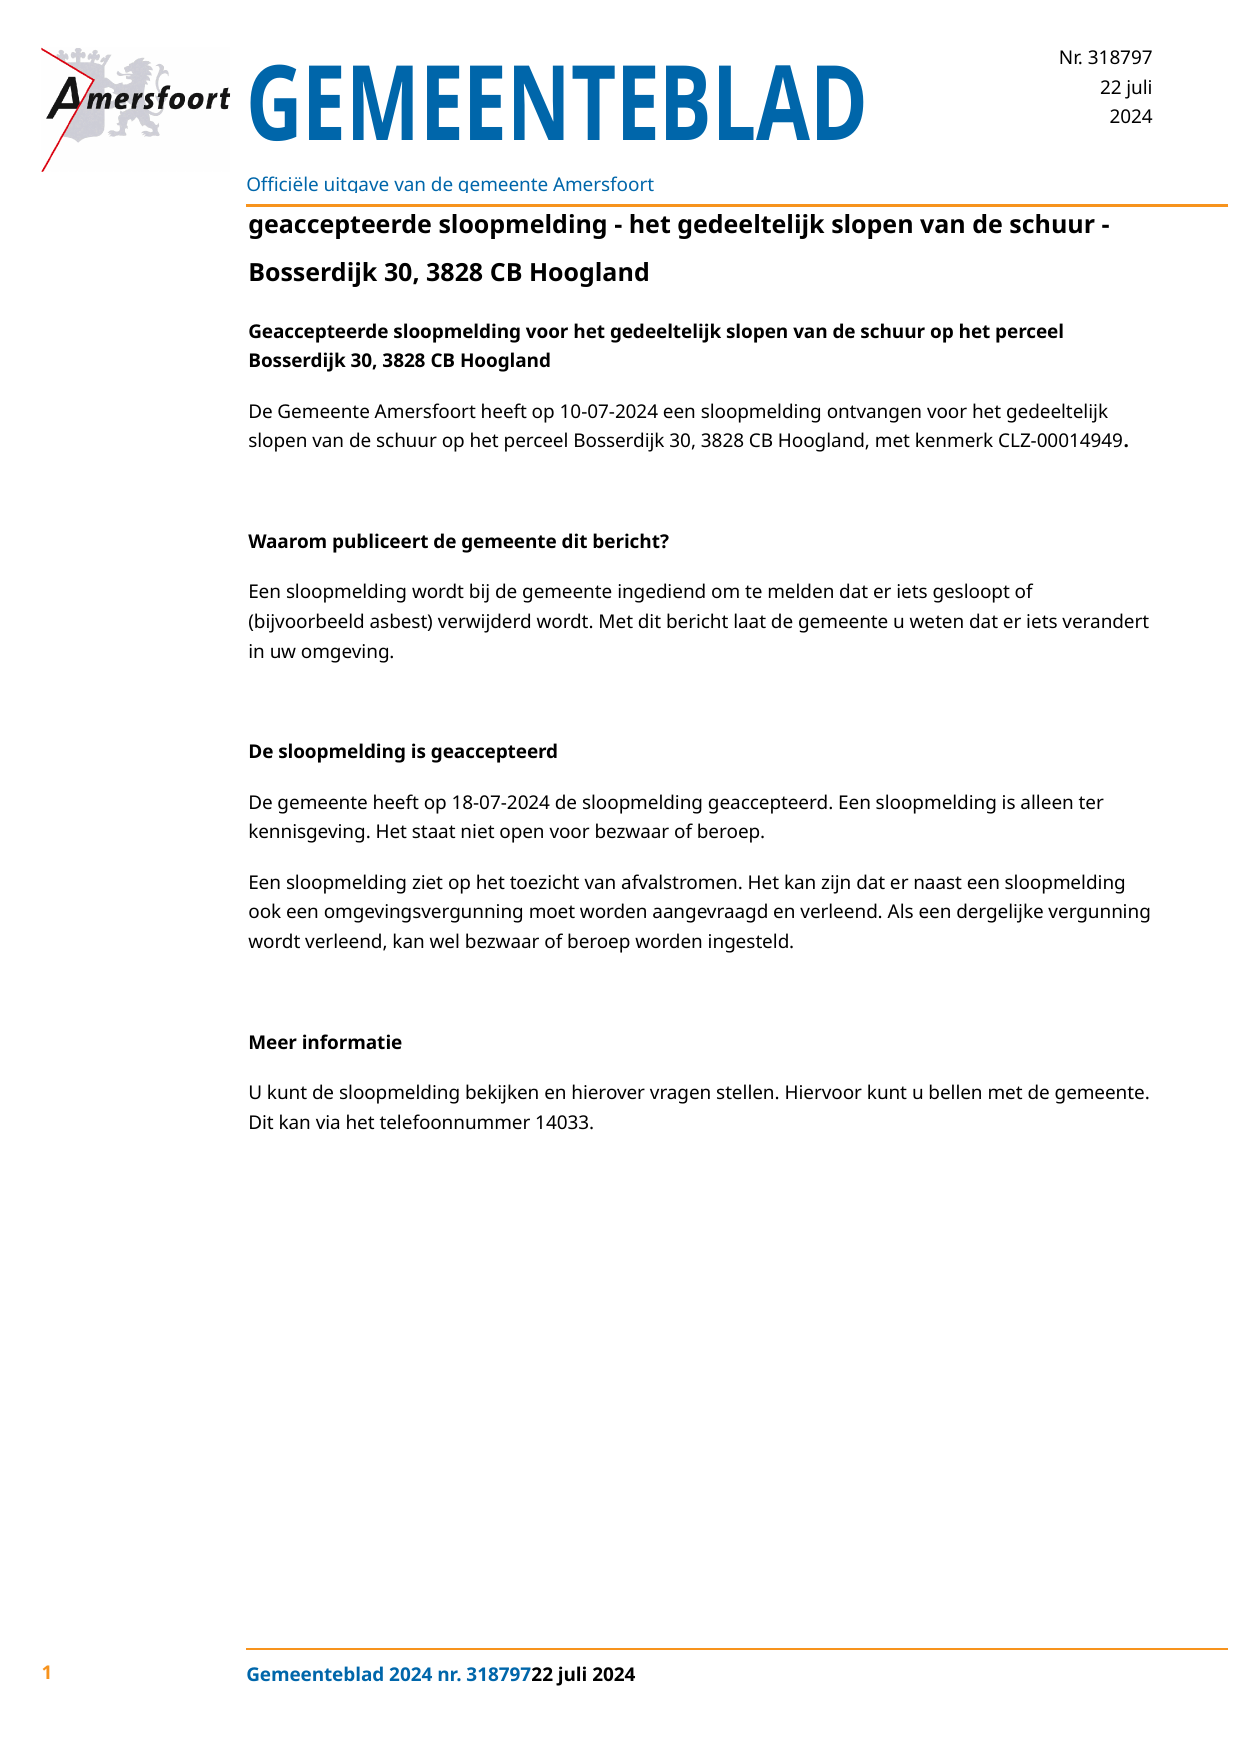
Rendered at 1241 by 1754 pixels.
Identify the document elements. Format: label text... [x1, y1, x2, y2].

text Een sloopmelding ziet op het toezicht van afvalstromen. Het kan zijn dat er naast een sloopmelding ook een omgevingsvergunning moet worden aangevraagd en verleend. Als een dergelijke vergunning wordt verleend, kan wel bezwaar of beroep worden ingesteld. [248, 869, 1152, 954]
text Een sloopmelding wordt bij de gemeente ingediend om te melden dat er iets gesloopt of (bijvoorbeeld asbest) verwijderd wordt. Met dit bericht laat de gemeente u weten dat er iets verandert in uw omgeving. [248, 579, 1152, 664]
text Geaccepteerde sloopmelding voor het gedeeltelijk slopen van de schuur op het perceel Bosserdijk 30, 3828 CB Hoogland [248, 318, 1152, 373]
text De Gemeente Amersfoort heeft op 10-07-2024 een sloopmelding ontvangen voor het gedeeltelijk slopen van de schuur op het perceel Bosserdijk 30, 3828 CB Hoogland, met kenmerk CLZ-00014949. [248, 398, 1152, 453]
text Meer informatie [248, 1029, 1152, 1055]
text geaccepteerde sloopmelding - het gedeeltelijk slopen van de schuur - Bosserdijk 30, 3828 CB Hoogland [248, 207, 1152, 288]
text U kunt de sloopmelding bekijken en hierover vragen stellen. Hiervoor kunt u bellen met de gemeente. Dit kan via het telefoonnummer 14033. [248, 1079, 1152, 1135]
picture [41, 47, 231, 172]
text De sloopmelding is geaccepteerd [248, 739, 1152, 764]
text Waarom publiceert de gemeente dit bericht? [248, 528, 1152, 554]
text De gemeente heeft op 18-07-2024 de sloopmelding geaccepteerd. Een sloopmelding is alleen ter kennisgeving. Het staat niet open voor bezwaar of beroep. [248, 789, 1152, 844]
